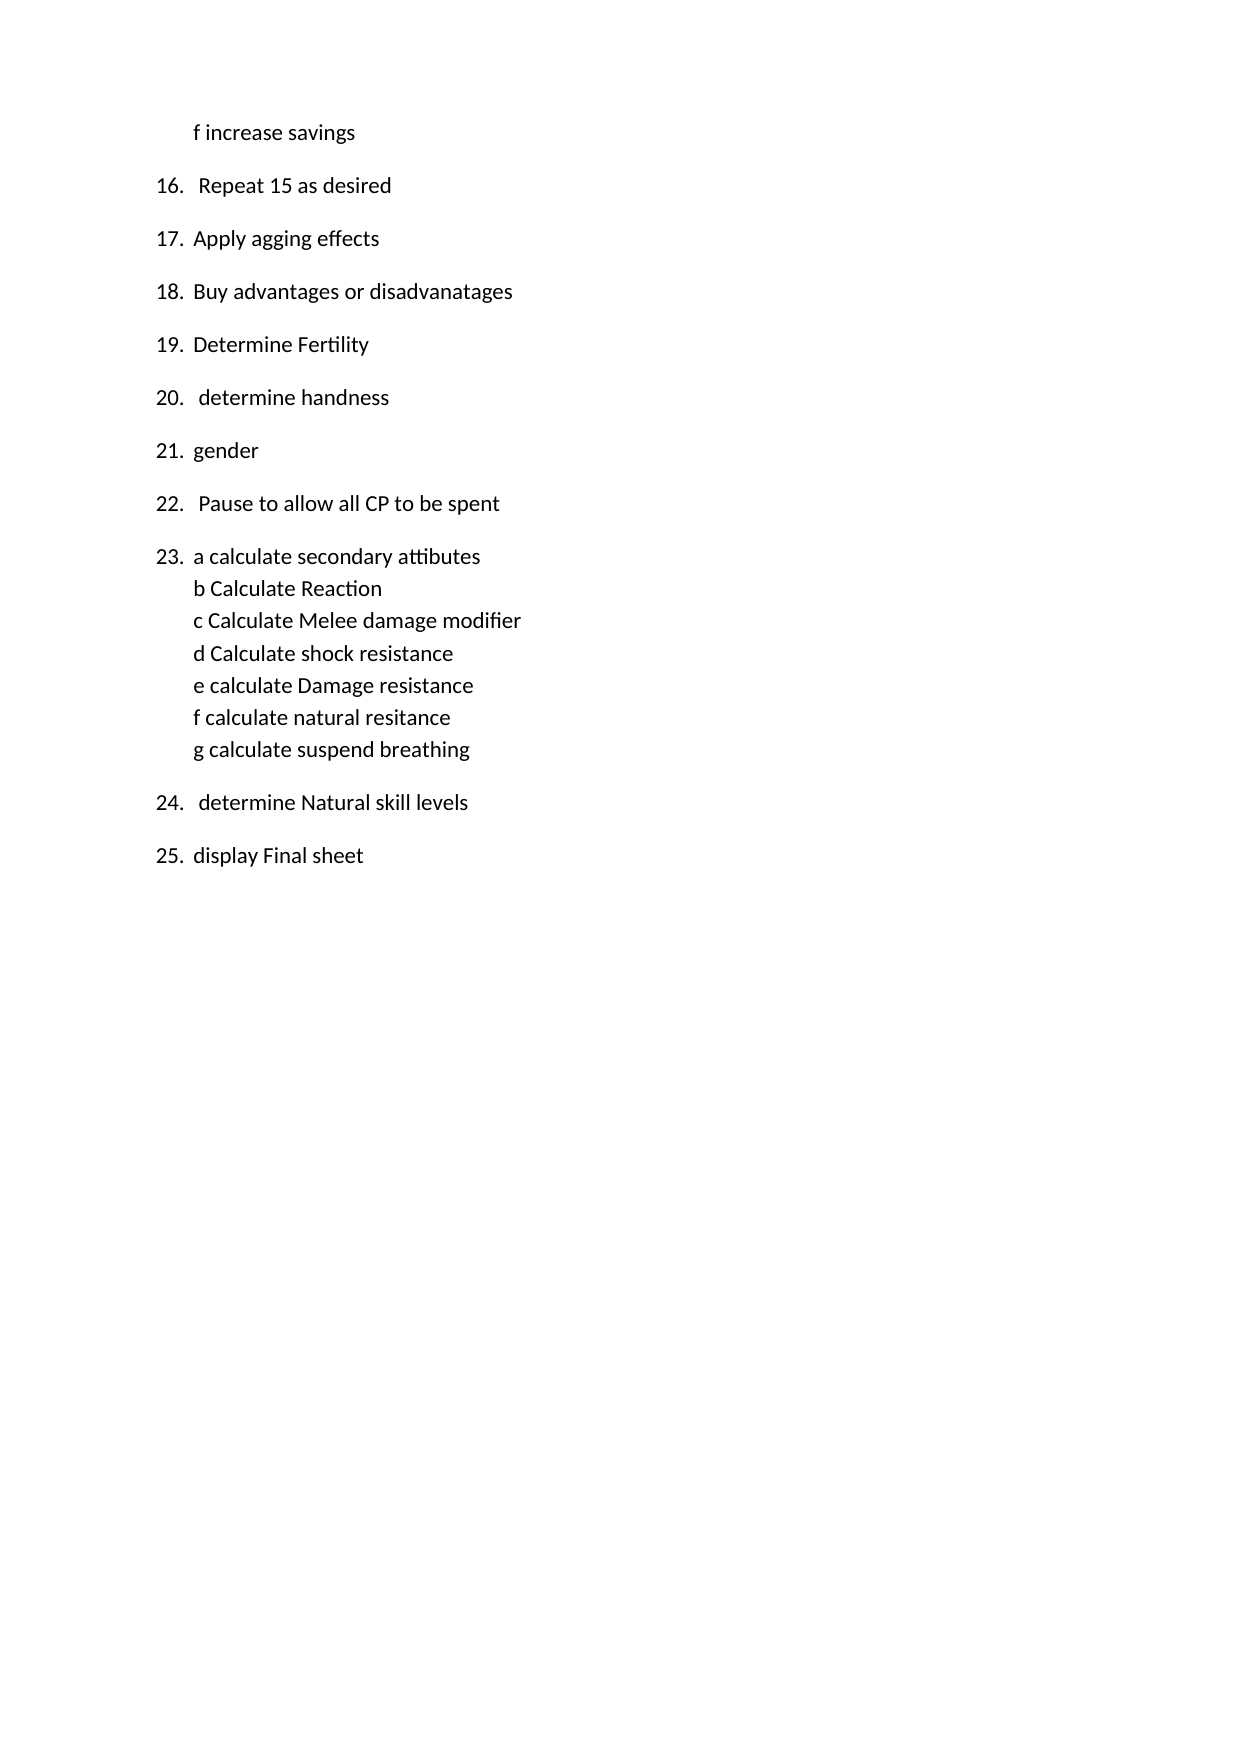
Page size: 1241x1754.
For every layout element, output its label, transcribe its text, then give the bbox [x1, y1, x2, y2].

list Apply agging effects [156, 224, 1122, 252]
list a calculate secondary attibutes b Calculate Reaction c Calculate Melee damage modifier d Calculate shock resistance e calculate Damage resistance f calculate natural resitance g calculate suspend breathing [156, 542, 1122, 763]
list f increase savings [156, 118, 1122, 146]
list determine handness [156, 383, 1122, 411]
list display Final sheet [156, 841, 1122, 869]
list gender [156, 436, 1122, 464]
list Determine Fertility [156, 330, 1122, 358]
list determine Natural skill levels [156, 788, 1122, 816]
list Pause to allow all CP to be spent [156, 489, 1122, 517]
list Buy advantages or disadvanatages [156, 277, 1122, 305]
list Repeat 15 as desired [156, 171, 1122, 199]
